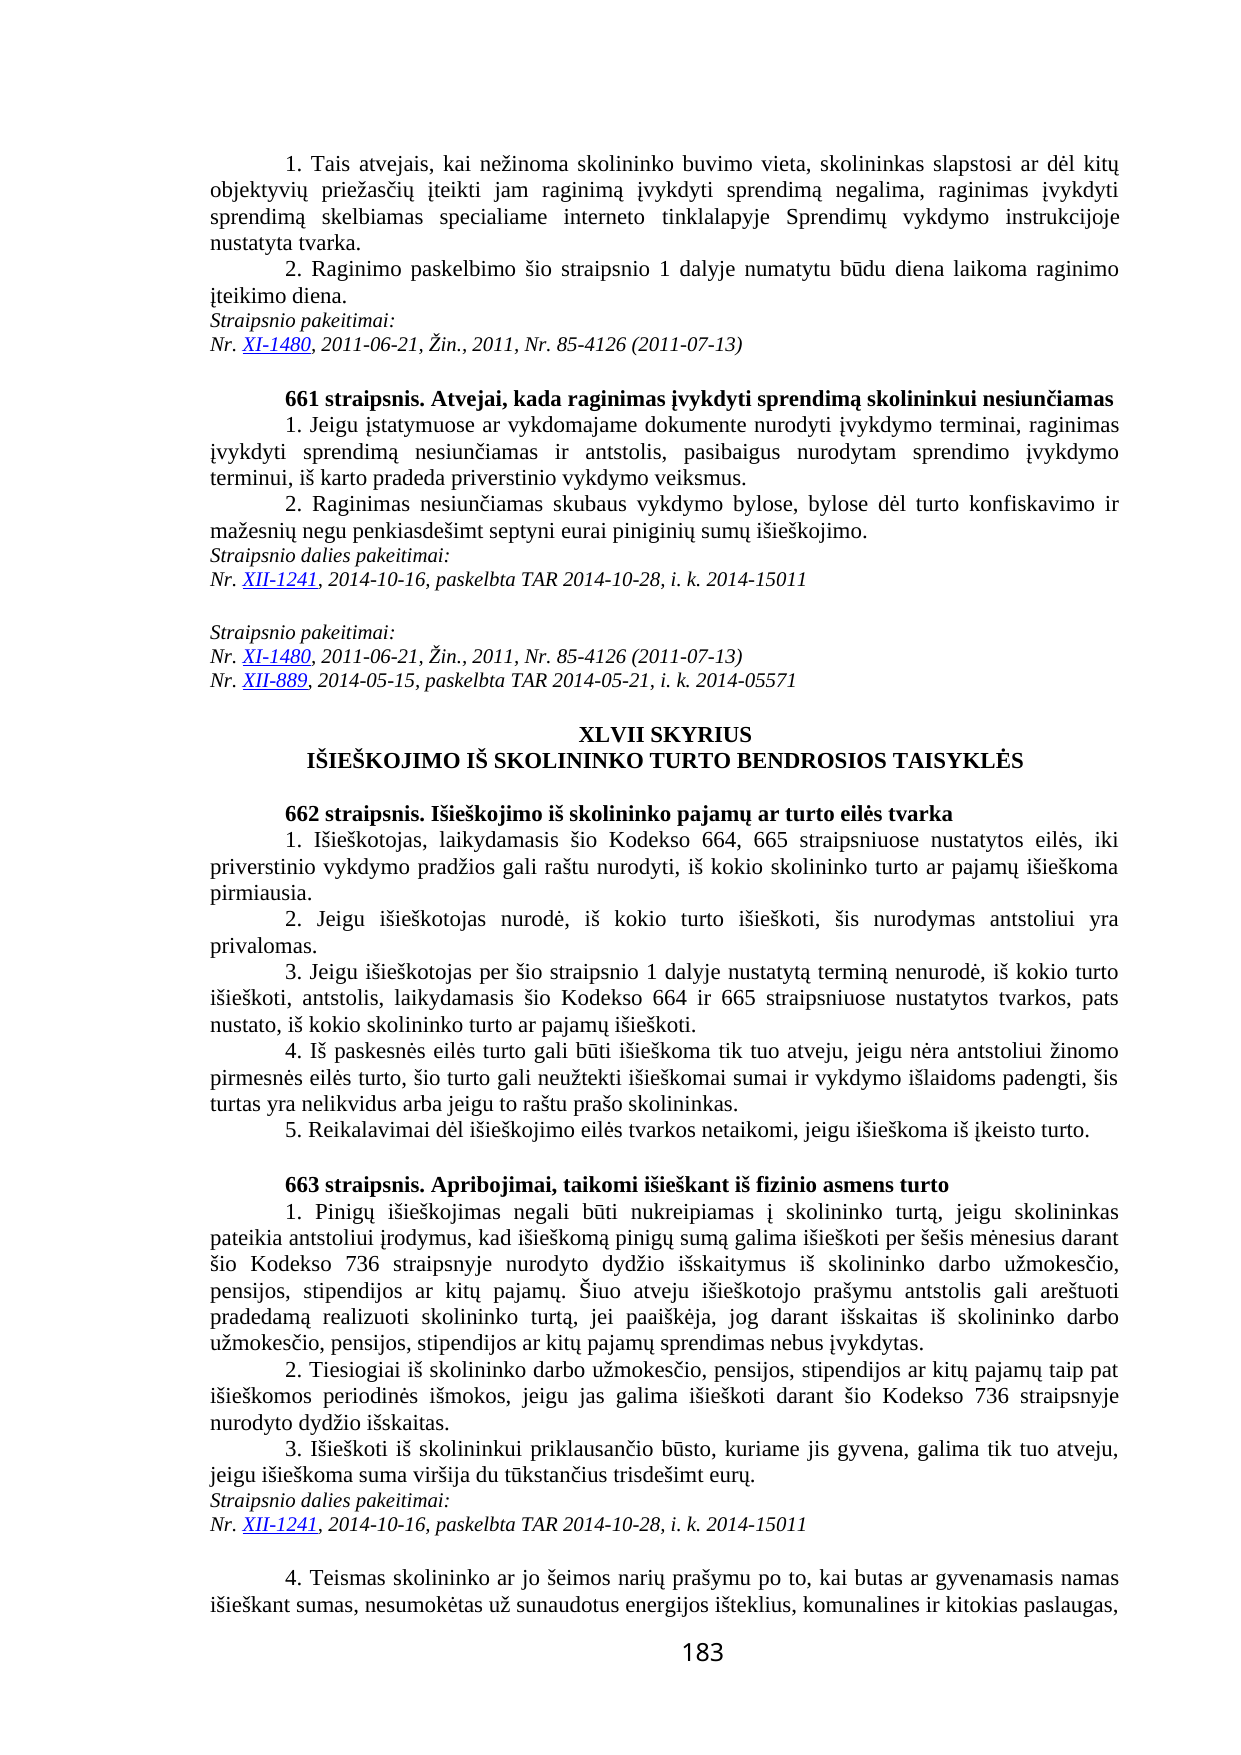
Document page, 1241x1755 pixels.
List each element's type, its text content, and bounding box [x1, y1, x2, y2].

text Straipsnio pakeitimai: [210, 620, 1120, 644]
text 4. Iš paskesnės eilės turto gali būti išieškoma tik tuo atveju, jeigu nėra antstoliui žinomo pirmesnės eilės turto, šio turto gali neužtekti išieškomai sumai ir vykdymo išlaidoms padengti, šis turtas yra nelikvidus arba jeigu to raštu prašo skolininkas. [210, 1037, 1120, 1116]
subtitle IŠIEŠKOJIMO IŠ SKOLININKO TURTO BENDROSIOS TAISYKLĖS [210, 747, 1120, 774]
text 2. Raginimas nesiunčiamas skubaus vykdymo bylose, bylose dėl turto konfiskavimo ir mažesnių negu penkiasdešimt septyni eurai piniginių sumų išieškojimo. [210, 490, 1120, 543]
text Straipsnio dalies pakeitimai: [210, 1488, 1120, 1512]
text 3. Jeigu išieškotojas per šio straipsnio 1 dalyje nustatytą terminą nenurodė, iš kokio turto išieškoti, antstolis, laikydamasis šio Kodekso 664 ir 665 straipsniuose nustatytos tvarkos, pats nustato, iš kokio skolininko turto ar pajamų išieškoti. [210, 958, 1120, 1037]
text 2. Raginimo paskelbimo šio straipsnio 1 dalyje numatytu būdu diena laikoma raginimo įteikimo diena. [210, 255, 1120, 308]
text 1. Išieškotojas, laikydamasis šio Kodekso 664, 665 straipsniuose nustatytos eilės, iki priverstinio vykdymo pradžios gali raštu nurodyti, iš kokio skolininko turto ar pajamų išieškoma pirmiausia. [210, 826, 1120, 905]
text Nr. XII-889, 2014-05-15, paskelbta TAR 2014-05-21, i. k. 2014-05571 [210, 668, 1120, 692]
text Straipsnio dalies pakeitimai: [210, 543, 1120, 567]
text 663 straipsnis. Apribojimai, taikomi išieškant iš fizinio asmens turto [210, 1171, 1120, 1198]
text 1. Jeigu įstatymuose ar vykdomajame dokumente nurodyti įvykdymo terminai, raginimas įvykdyti sprendimą nesiunčiamas ir antstolis, pasibaigus nurodytam sprendimo įvykdymo terminui, iš karto pradeda priverstinio vykdymo veiksmus. [210, 411, 1120, 490]
text 661 straipsnis. Atvejai, kada raginimas įvykdyti sprendimą skolininkui nesiunčiamas [285, 385, 1120, 411]
text Nr. XII-1241, 2014-10-16, paskelbta TAR 2014-10-28, i. k. 2014-15011 [210, 1512, 1120, 1536]
subtitle XLVII SKYRIUS [210, 721, 1120, 747]
text 5. Reikalavimai dėl išieškojimo eilės tvarkos netaikomi, jeigu išieškoma iš įkeisto turto. [210, 1116, 1120, 1143]
text Nr. XII-1241, 2014-10-16, paskelbta TAR 2014-10-28, i. k. 2014-15011 [210, 567, 1120, 591]
text 1. Tais atvejais, kai nežinoma skolininko buvimo vieta, skolininkas slapstosi ar dėl kitų objektyvių priežasčių įteikti jam raginimą įvykdyti sprendimą negalima, raginimas įvykdyti sprendimą skelbiamas specialiame interneto tinklalapyje Sprendimų vykdymo instrukcijoje nustatyta tvarka. [210, 150, 1120, 255]
text 2. Tiesiogiai iš skolininko darbo užmokesčio, pensijos, stipendijos ar kitų pajamų taip pat išieškomos periodinės išmokos, jeigu jas galima išieškoti darant šio Kodekso 736 straipsnyje nurodyto dydžio išskaitas. [210, 1356, 1120, 1435]
text 662 straipsnis. Išieškojimo iš skolininko pajamų ar turto eilės tvarka [210, 800, 1120, 826]
text Nr. XI-1480, 2011-06-21, Žin., 2011, Nr. 85-4126 (2011-07-13) [210, 644, 1120, 668]
text Nr. XI-1480, 2011-06-21, Žin., 2011, Nr. 85-4126 (2011-07-13) [210, 332, 1120, 356]
text 2. Jeigu išieškotojas nurodė, iš kokio turto išieškoti, šis nurodymas antstoliui yra privalomas. [210, 905, 1120, 958]
text Straipsnio pakeitimai: [210, 308, 1120, 332]
text 4. Teismas skolininko ar jo šeimos narių prašymu po to, kai butas ar gyvenamasis namas išieškant sumas, nesumokėtas už sunaudotus energijos išteklius, komunalines ir kitokias paslaugas, [210, 1564, 1120, 1617]
text 3. Išieškoti iš skolininkui priklausančio būsto, kuriame jis gyvena, galima tik tuo atveju, jeigu išieškoma suma viršija du tūkstančius trisdešimt eurų. [210, 1435, 1120, 1488]
text 1. Pinigų išieškojimas negali būti nukreipiamas į skolininko turtą, jeigu skolininkas pateikia antstoliui įrodymus, kad išieškomą pinigų sumą galima išieškoti per šešis mėnesius darant šio Kodekso 736 straipsnyje nurodyto dydžio išskaitymus iš skolininko darbo užmokesčio, pensijos, stipendijos ar kitų pajamų. Šiuo atveju išieškotojo prašymu antstolis gali areštuoti pradedamą realizuoti skolininko turtą, jei paaiškėja, jog darant išskaitas iš skolininko darbo užmokesčio, pensijos, stipendijos ar kitų pajamų sprendimas nebus įvykdytas. [210, 1198, 1120, 1356]
